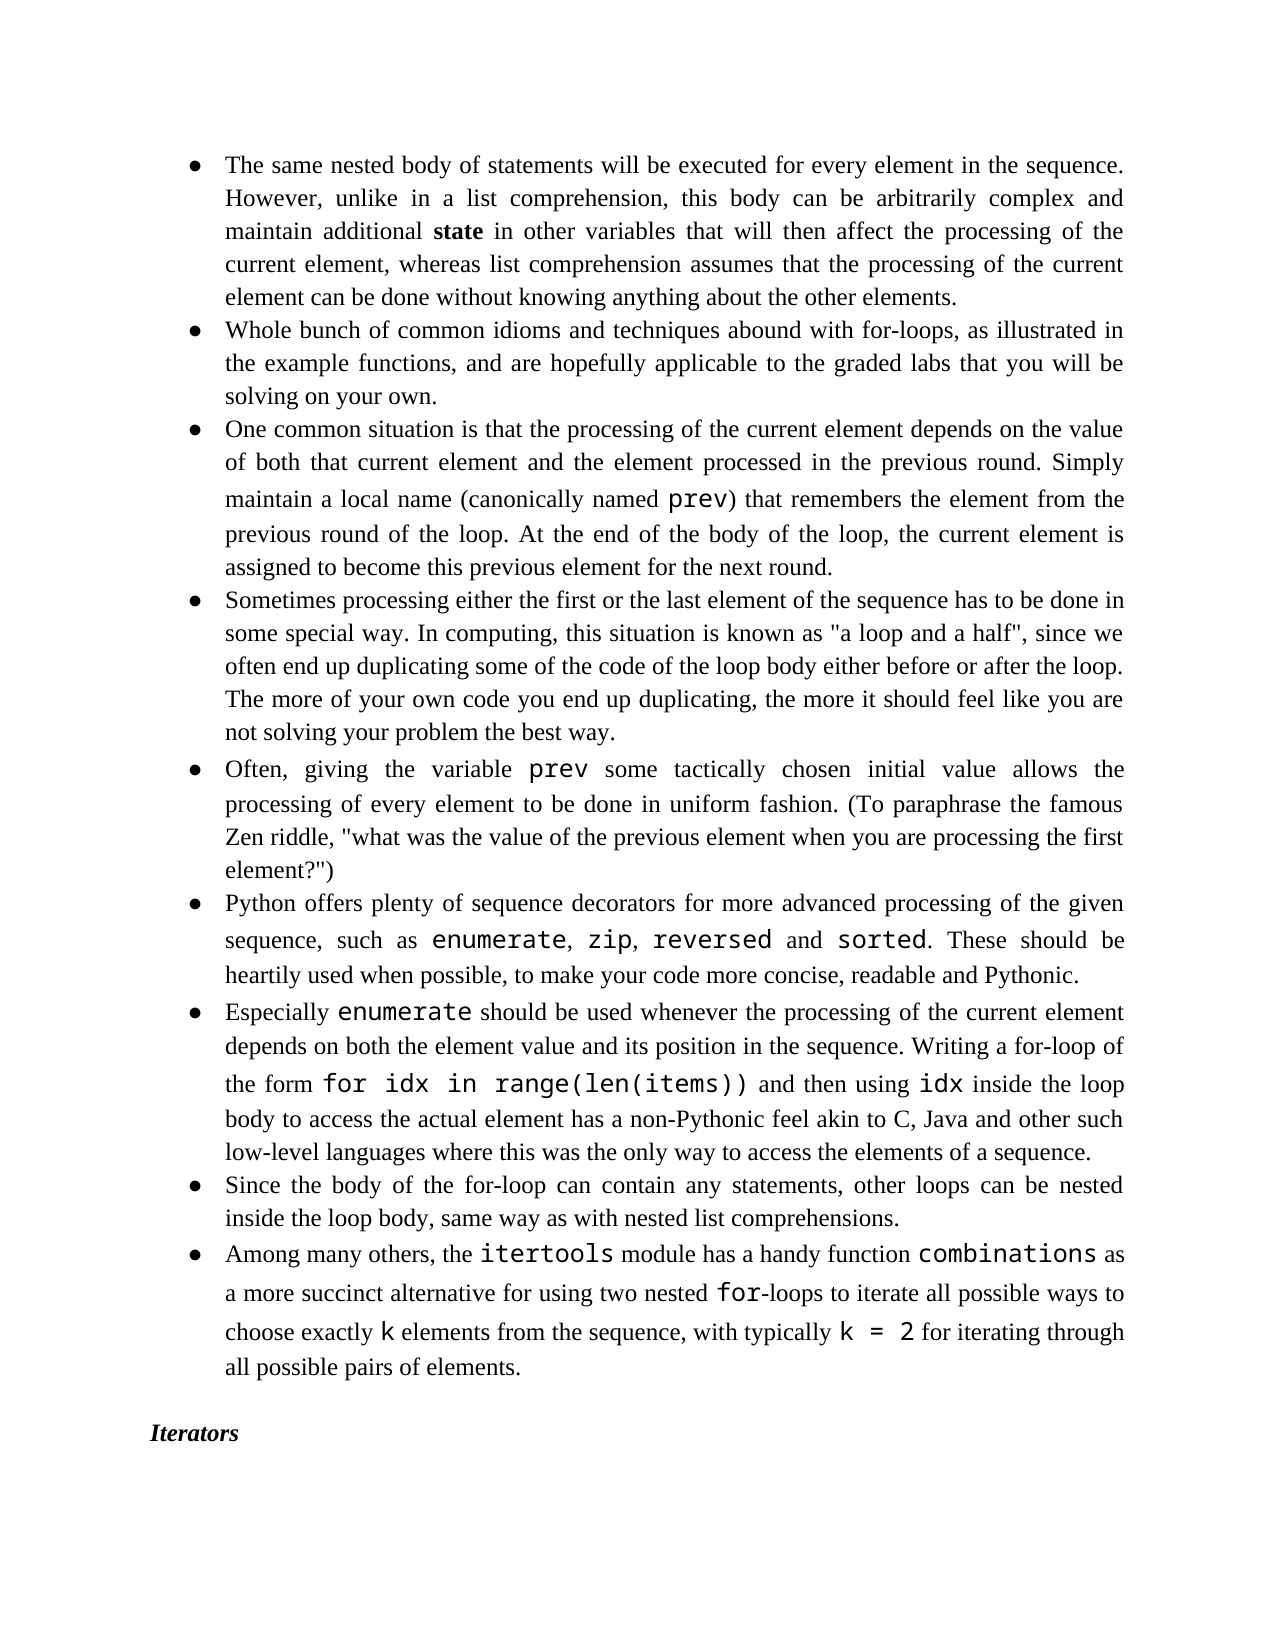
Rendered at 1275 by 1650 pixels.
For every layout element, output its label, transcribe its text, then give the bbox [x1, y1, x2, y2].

list Python offers plenty of sequence decorators for more advanced processing of the given sequence, such as enumerate, zip, reversed and sorted. These should be heartily used when possible, to make your code more concise, readable and Pythonic. [187, 888, 1125, 989]
list Sometimes processing either the first or the last element of the sequence has to be done in some special way. In computing, this situation is known as "a loop and a half", since we often end up duplicating some of the code of the loop body either before or after the loop. The more of your own code you end up duplicating, the more it should feel like you are not solving your problem the best way. [187, 585, 1125, 746]
list Whole bunch of common idioms and techniques abound with for-loops, as illustrated in the example functions, and are hopefully applicable to the graded labs that you will be solving on your own. [187, 315, 1125, 410]
list Especially enumerate should be used whenever the processing of the current element depends on both the element value and its position in the sequence. Writing a for-loop of the form for idx in range(len(items)) and then using idx inside the loop body to access the actual element has a non-Pythonic feel akin to C, Java and other such low-level languages where this was the only way to access the elements of a sequence. [187, 993, 1125, 1165]
list Since the body of the for-loop can contain any statements, other loops can be nested inside the loop body, same way as with nested list comprehensions. [187, 1170, 1125, 1231]
list The same nested body of statements will be executed for every element in the sequence. However, unlike in a list comprehension, this body can be arbitrarily complex and maintain additional state in other variables that will then affect the processing of the current element, whereas list comprehension assumes that the processing of the current element can be done without knowing anything about the other elements. [187, 150, 1125, 311]
list One common situation is that the processing of the current element depends on the value of both that current element and the element processed in the previous round. Simply maintain a local name (canonically named prev) that remembers the element from the previous round of the loop. At the end of the body of the loop, the current element is assigned to become this previous element for the next round. [187, 414, 1125, 581]
list Often, giving the variable prev some tactically chosen initial value allows the processing of every element to be done in uniform fashion. (To paraphrase the famous Zen riddle, "what was the value of the previous element when you are processing the first element?") [187, 751, 1125, 884]
list Among many others, the itertools module has a handy function combinations as a more succinct alternative for using two nested for-loops to iterate all possible ways to choose exactly k elements from the sequence, with typically k = 2 for iterating through all possible pairs of elements. [187, 1236, 1125, 1381]
text Iterators [150, 1418, 1125, 1447]
